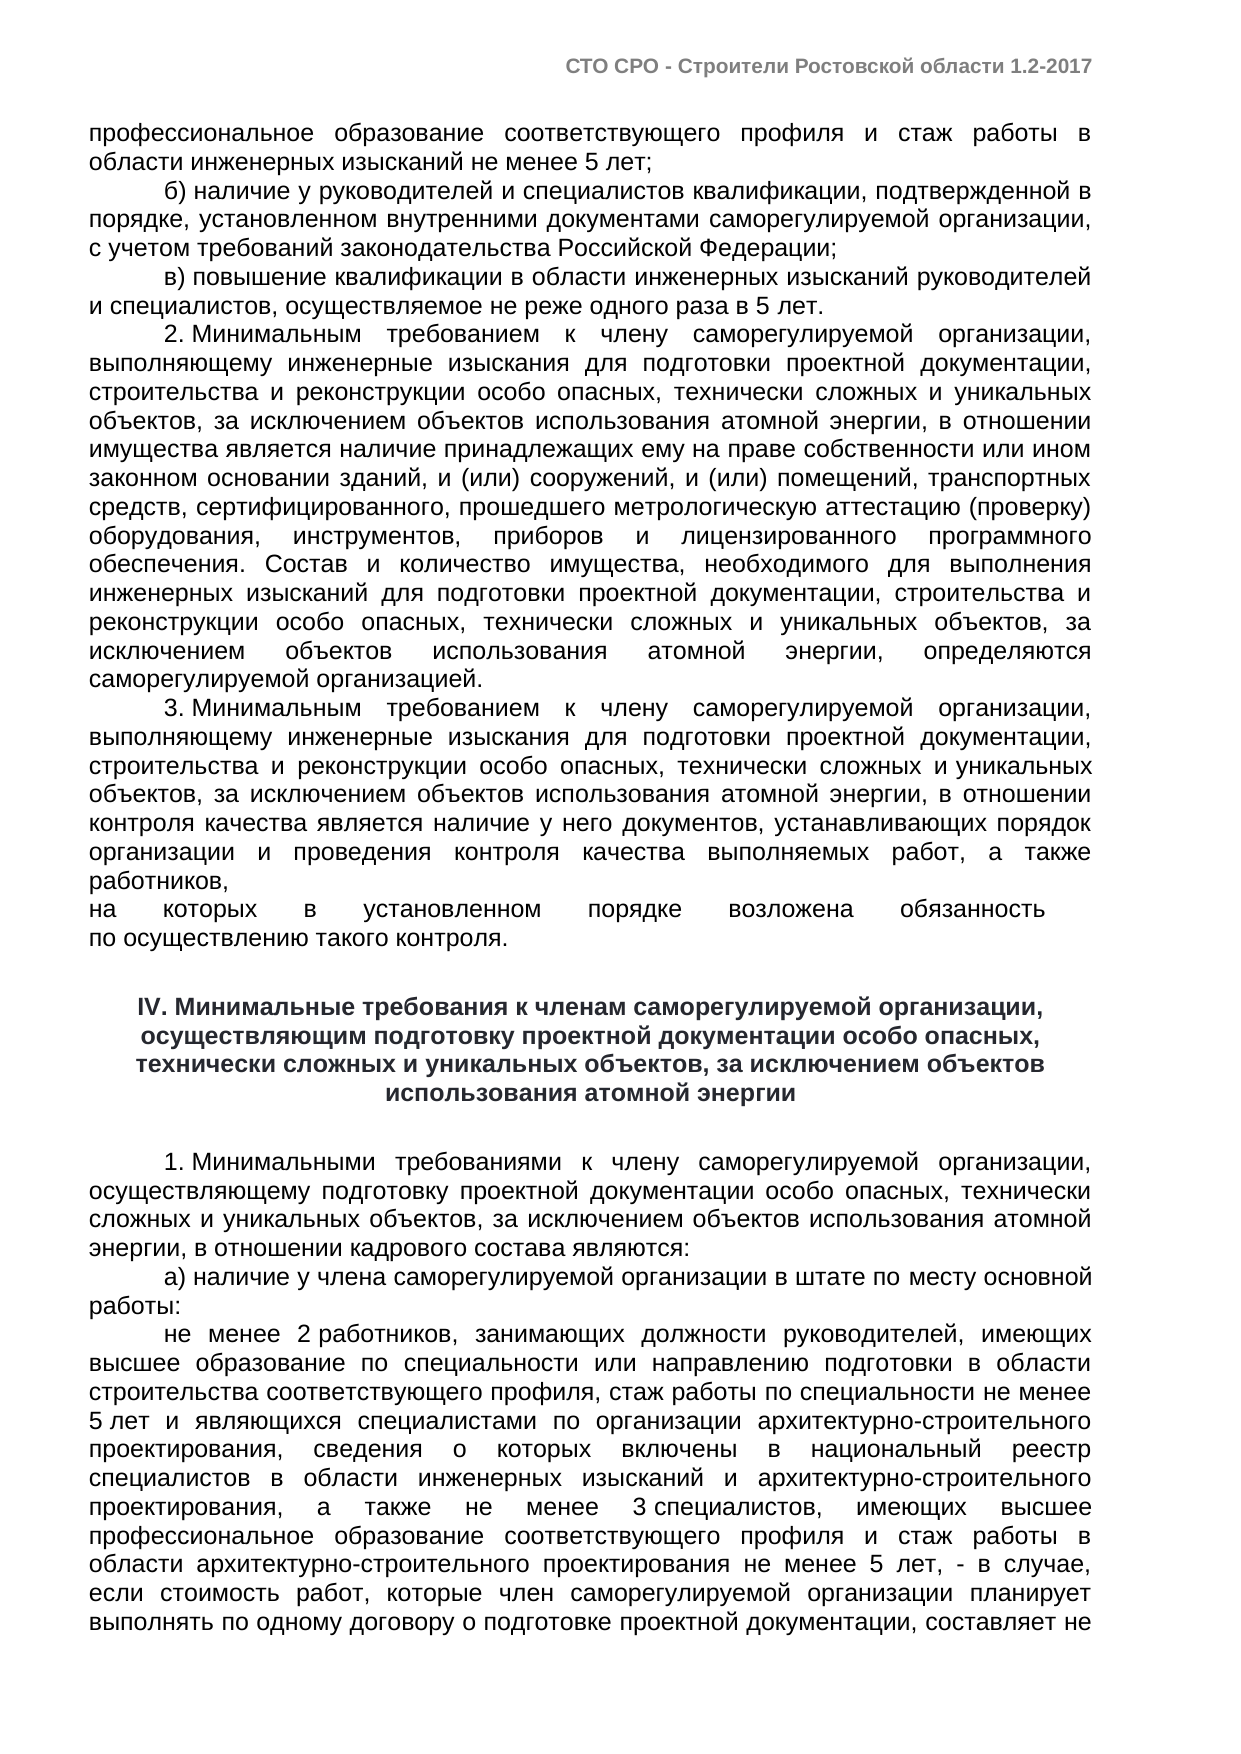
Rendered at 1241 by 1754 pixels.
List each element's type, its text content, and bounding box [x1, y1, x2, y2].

text а) наличие у члена саморегулируемой организации в штате по месту основной работы: [89, 1262, 1092, 1319]
text в) повышение квалификации в области инженерных изысканий руководителей и специалистов, осуществляемое не реже одного раза в 5 лет. [89, 262, 1092, 319]
text 1. Минимальными требованиями к члену саморегулируемой организации, осуществляющему подготовку проектной документации особо опасных, технически сложных и уникальных объектов, за исключением объектов использования атомной энергии, в отношении кадрового состава являются: [89, 1147, 1092, 1262]
text IV. Минимальные требования к членам саморегулируемой организации, осуществляющим подготовку проектной документации особо опасных, технически сложных и уникальных объектов, за исключением объектов использования атомной энергии [89, 992, 1092, 1107]
text профессиональное образование соответствующего профиля и стаж работы в области инженерных изысканий не менее 5 лет; [89, 118, 1092, 176]
text 3. Минимальным требованием к члену саморегулируемой организации, выполняющему инженерные изыскания для подготовки проектной документации, строительства и реконструкции особо опасных, технически сложных и уникальных объектов, за исключением объектов использования атомной энергии, в отношении контроля качества является наличие у него документов, устанавливающих порядок организации и проведения контроля качества выполняемых работ, а также работников, на которых в установленном порядке возложена обязанность по осуществлению такого контроля. [89, 693, 1092, 952]
text не менее 2 работников, занимающих должности руководителей, имеющих высшее образование по специальности или направлению подготовки в области строительства соответствующего профиля, стаж работы по специальности не менее 5 лет и являющихся специалистами по организации архитектурно-строительного проектирования, сведения о которых включены в национальный реестр специалистов в области инженерных изысканий и архитектурно-строительного проектирования, а также не менее 3 специалистов, имеющих высшее профессиональное образование соответствующего профиля и стаж работы в области архитектурно-строительного проектирования не менее 5 лет, - в случае, если стоимость работ, которые член саморегулируемой организации планирует выполнять по одному договору о подготовке проектной документации, составляет не [89, 1319, 1092, 1636]
text б) наличие у руководителей и специалистов квалификации, подтвержденной в порядке, установленном внутренними документами саморегулируемой организации, с учетом требований законодательства Российской Федерации; [89, 176, 1092, 262]
text 2. Минимальным требованием к члену саморегулируемой организации, выполняющему инженерные изыскания для подготовки проектной документации, строительства и реконструкции особо опасных, технически сложных и уникальных объектов, за исключением объектов использования атомной энергии, в отношении имущества является наличие принадлежащих ему на праве собственности или ином законном основании зданий, и (или) сооружений, и (или) помещений, транспортных средств, сертифицированного, прошедшего метрологическую аттестацию (проверку) оборудования, инструментов, приборов и лицензированного программного обеспечения. Состав и количество имущества, необходимого для выполнения инженерных изысканий для подготовки проектной документации, строительства и реконструкции особо опасных, технически сложных и уникальных объектов, за исключением объектов использования атомной энергии, определяются саморегулируемой организацией. [89, 319, 1092, 693]
